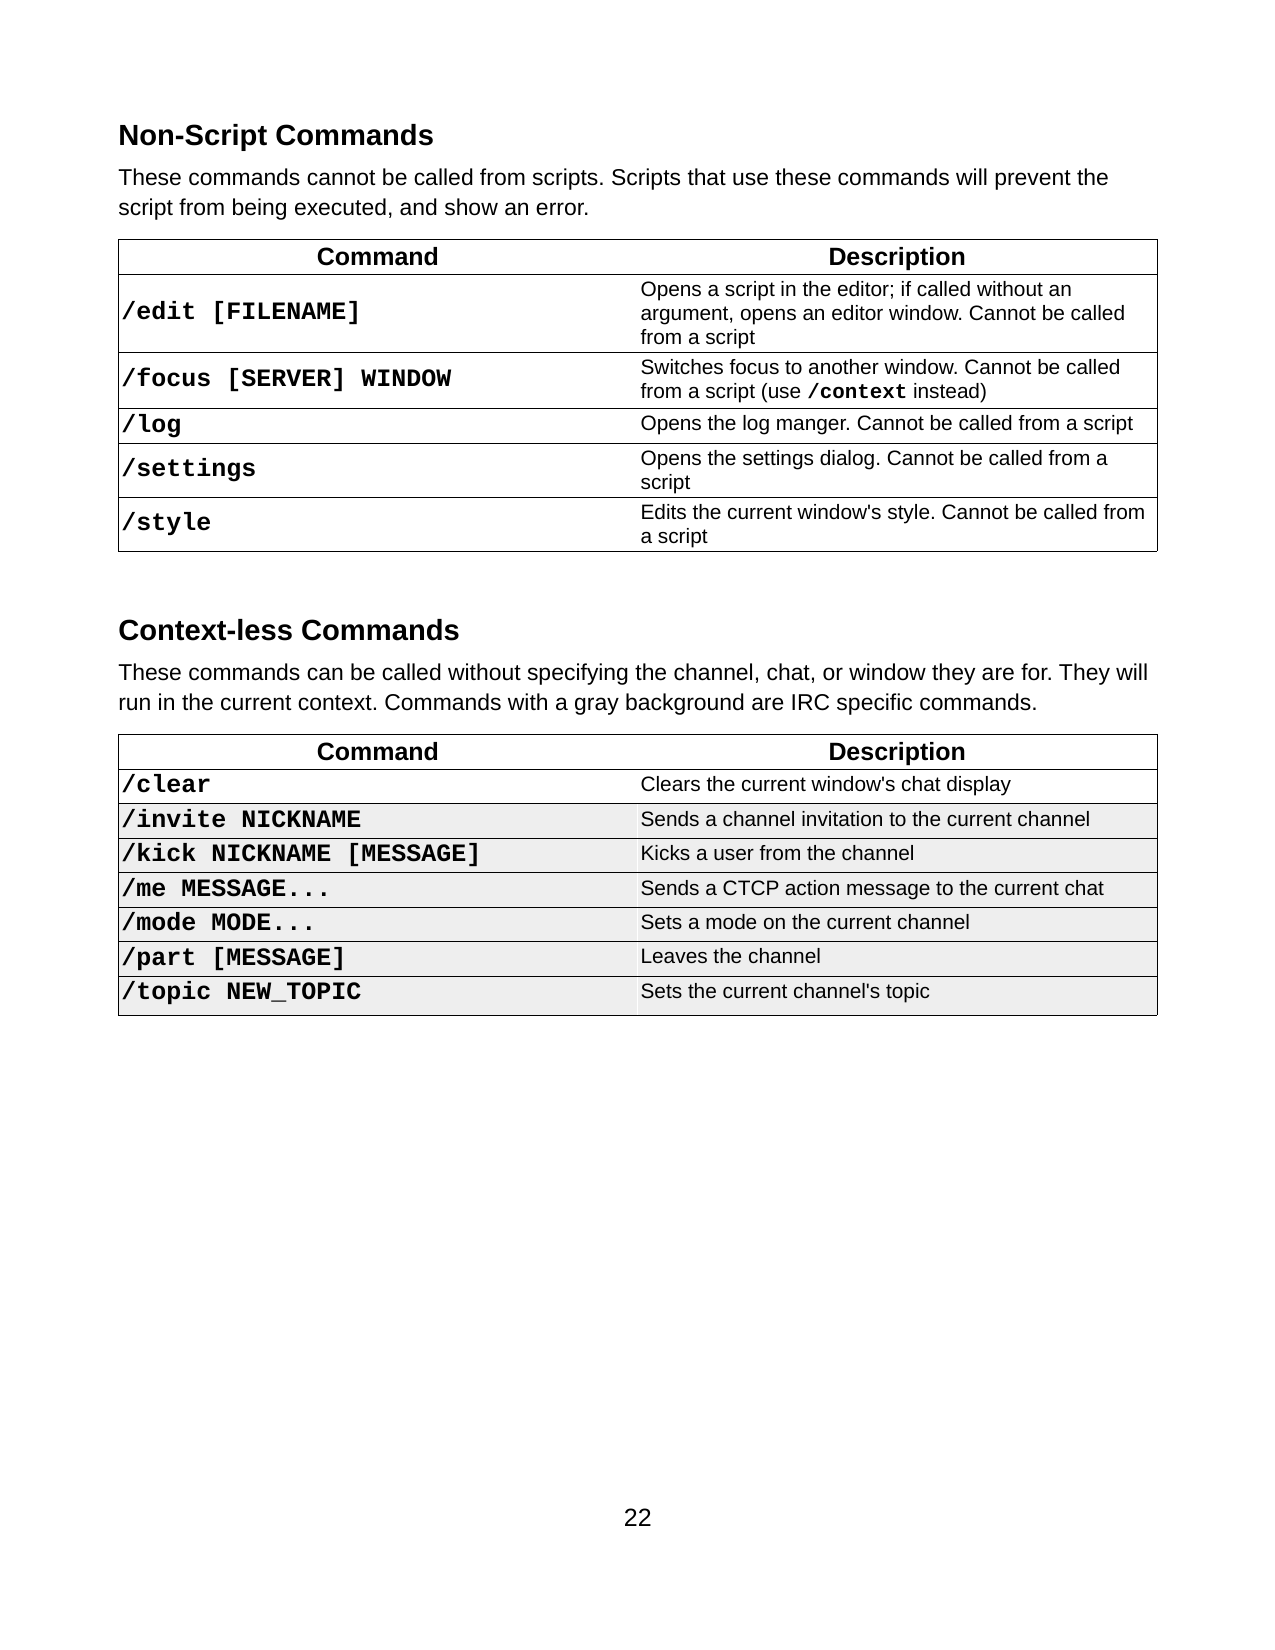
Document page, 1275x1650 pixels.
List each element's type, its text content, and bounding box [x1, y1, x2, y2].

subtitle Context-less Commands [118, 613, 1157, 646]
table_cell Switches focus to another window. Cannot be called from a script (use /context instead) [638, 353, 1157, 408]
table_cell Opens a script in the editor; if called without an argument, opens an editor window. Cannot be called from a script [638, 275, 1157, 352]
subtitle Non-Script Commands [118, 118, 1157, 152]
text These commands can be called without specifying the channel, chat, or window they are for. They will run in the current context. Commands with a gray background are IRC specific commands. [118, 659, 1157, 716]
table_cell /focus [SERVER] WINDOW [119, 353, 637, 408]
table_cell Kicks a user from the channel [638, 839, 1157, 872]
table_cell Opens the settings dialog. Cannot be called from a script [638, 444, 1157, 497]
table_cell Sets a mode on the current channel [638, 908, 1157, 941]
table_header Description [638, 735, 1157, 769]
table_cell /style [119, 498, 637, 551]
table_cell /topic NEW_TOPIC [119, 977, 637, 1015]
table_cell /clear [119, 770, 637, 803]
table_cell Sends a CTCP action message to the current chat [638, 873, 1157, 907]
text These commands cannot be called from scripts. Scripts that use these commands will prevent the script from being executed, and show an error. [118, 164, 1157, 221]
table_cell Opens the log manger. Cannot be called from a script [638, 409, 1157, 442]
table_cell /edit [FILENAME] [119, 275, 637, 352]
table_cell /part [MESSAGE] [119, 942, 637, 976]
table_cell /settings [119, 444, 637, 497]
table_cell Sends a channel invitation to the current channel [638, 804, 1157, 838]
table_header Command [119, 240, 637, 274]
table_cell Edits the current window's style. Cannot be called from a script [638, 498, 1157, 551]
table_cell /kick NICKNAME [MESSAGE] [119, 839, 637, 872]
table_cell Leaves the channel [638, 942, 1157, 976]
table_cell /mode MODE... [119, 908, 637, 941]
table_cell Clears the current window's chat display [638, 770, 1157, 803]
table_header Command [119, 735, 637, 769]
table_cell /log [119, 409, 637, 442]
table_header Description [638, 240, 1157, 274]
table_cell /me MESSAGE... [119, 873, 637, 907]
table_cell Sets the current channel's topic [638, 977, 1157, 1015]
table_cell /invite NICKNAME [119, 804, 637, 838]
